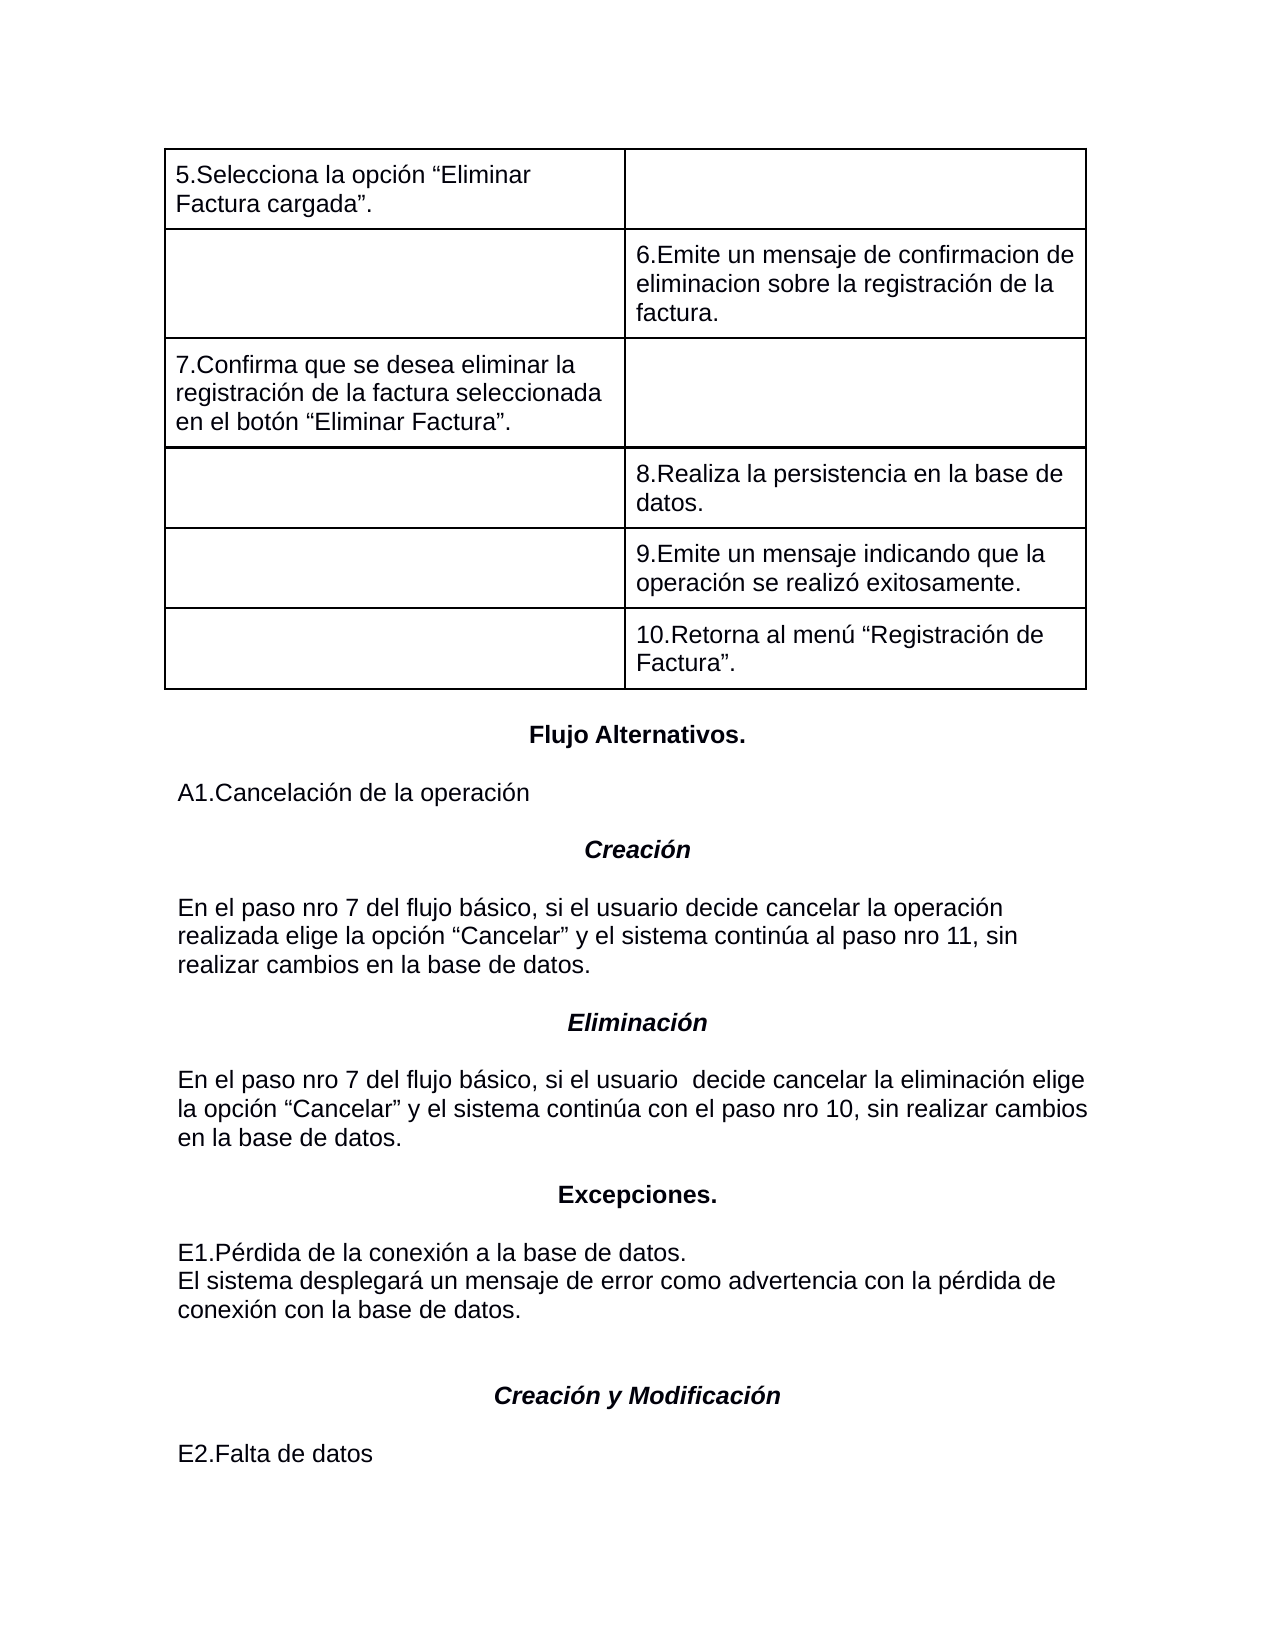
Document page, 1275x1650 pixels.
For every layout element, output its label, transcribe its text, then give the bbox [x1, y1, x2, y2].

text Creación [177, 835, 1098, 864]
table_cell [166, 609, 624, 688]
table_cell 6.Emite un mensaje de confirmacion de eliminacion sobre la registración de la factura. [626, 230, 1085, 337]
text Excepciones. [177, 1180, 1098, 1209]
table_cell 5.Selecciona la opción “Eliminar Factura cargada”. [166, 150, 624, 228]
text Eliminación [177, 1007, 1098, 1036]
text E2.Falta de datos [177, 1437, 1098, 1468]
text En el paso nro 7 del flujo básico, si el usuario decide cancelar la eliminación elige la opción “Cancelar” y el sistema continúa con el paso nro 10, sin realizar cambios en la base de datos. [177, 1065, 1098, 1151]
text En el paso nro 7 del flujo básico, si el usuario decide cancelar la operación realizada elige la opción “Cancelar” y el sistema continúa al paso nro 11, sin realizar cambios en la base de datos. [177, 892, 1098, 979]
text Creación y Modificación [177, 1381, 1098, 1410]
table_cell [166, 529, 624, 607]
table_cell [166, 230, 624, 337]
text El sistema desplegará un mensaje de error como advertencia con la pérdida de conexión con la base de datos. [177, 1266, 1098, 1324]
table_cell 7.Confirma que se desea eliminar la registración de la factura seleccionada en el botón “Eliminar Factura”. [166, 339, 624, 446]
text Flujo Alternativos. [177, 720, 1098, 749]
table_cell 10.Retorna al menú “Registración de Factura”. [626, 609, 1085, 688]
table_cell [166, 449, 624, 527]
table_cell [626, 339, 1085, 446]
table_cell [626, 150, 1085, 228]
text A1.Cancelación de la operación [177, 777, 1098, 806]
text E1.Pérdida de la conexión a la base de datos. [177, 1237, 1098, 1266]
table_cell 9.Emite un mensaje indicando que la operación se realizó exitosamente. [626, 529, 1085, 607]
table_cell 8.Realiza la persistencia en la base de datos. [626, 449, 1085, 527]
